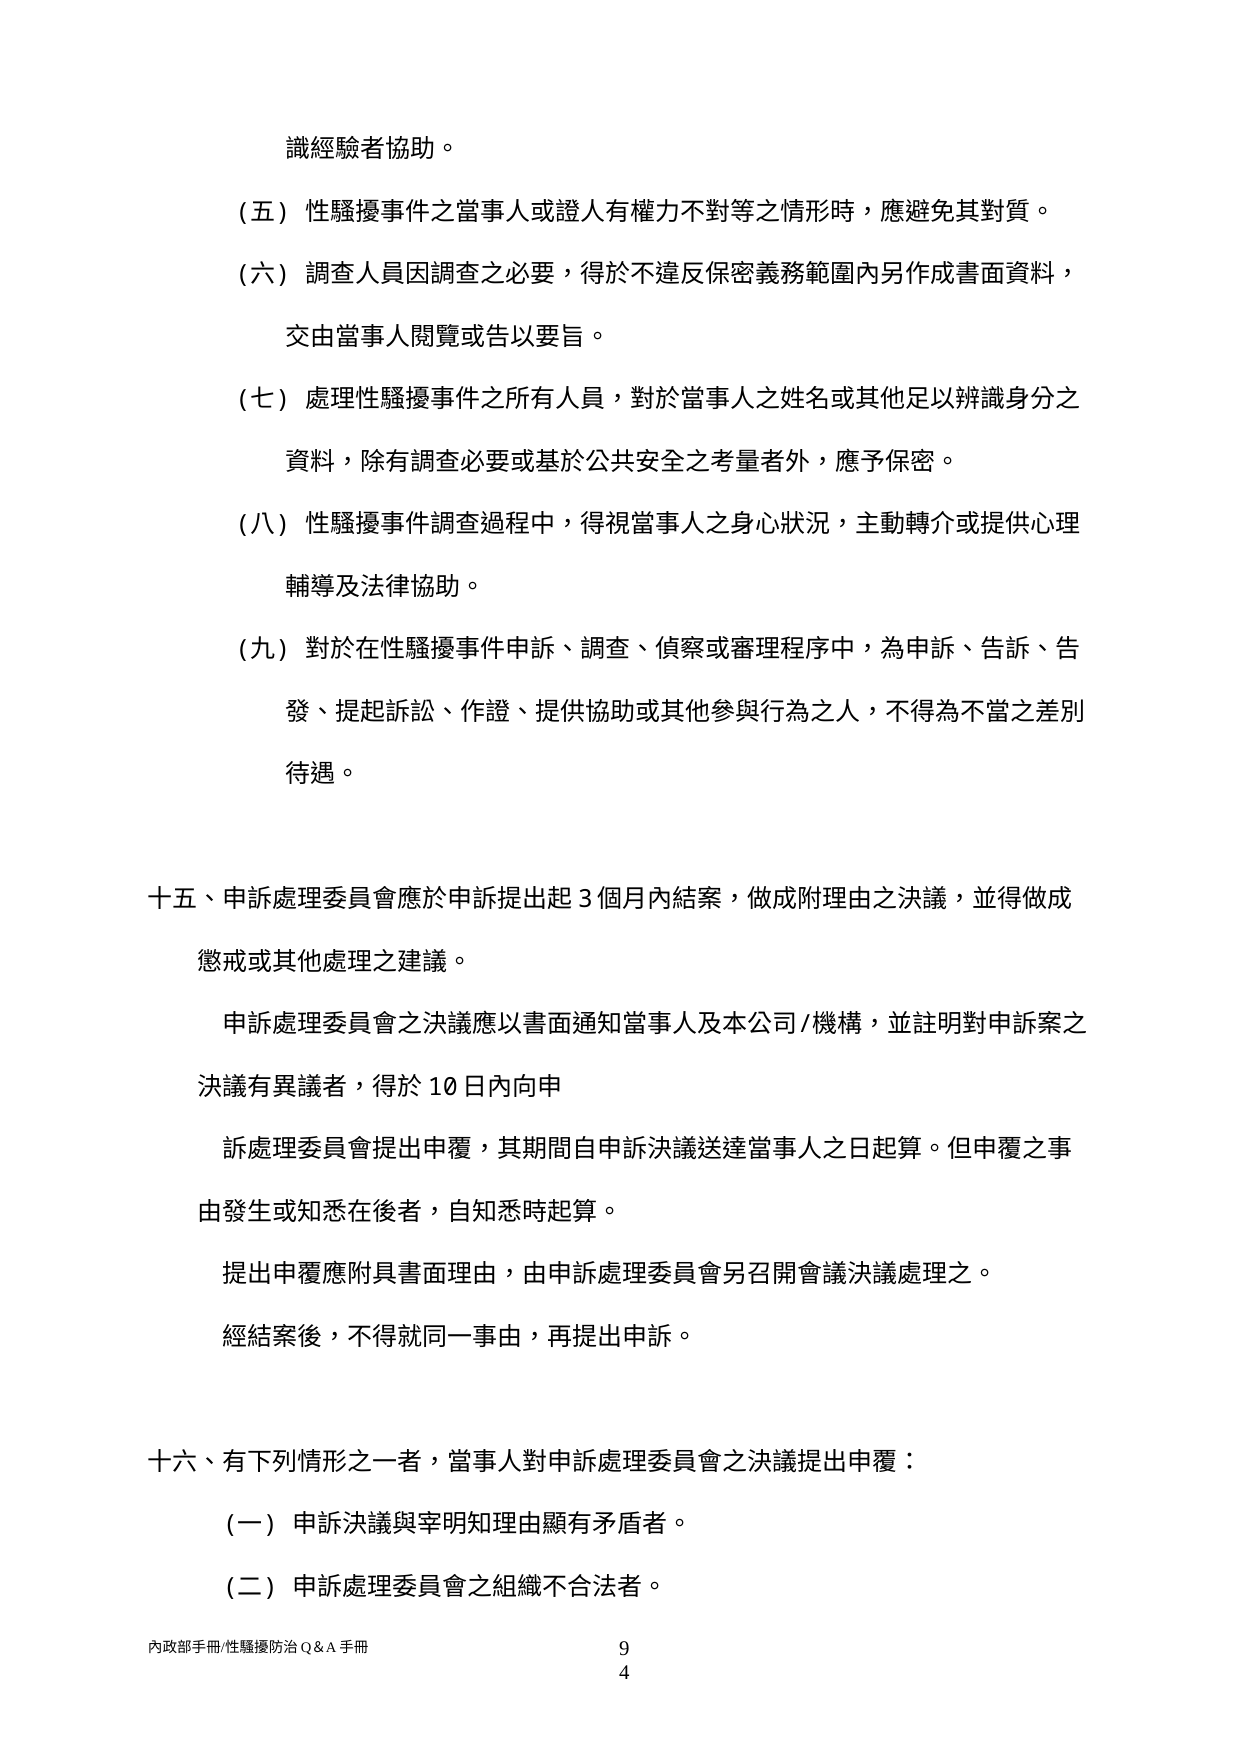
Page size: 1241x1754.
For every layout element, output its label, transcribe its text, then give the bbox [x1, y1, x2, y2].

text (八) 性騷擾事件調查過程中，得視當事人之身心狀況，主動轉介或提供心理輔導及法律協助。 [235, 480, 1092, 605]
text 十六、有下列情形之一者，當事人對申訴處理委員會之決議提出申覆： [148, 1418, 1092, 1480]
text 識經驗者協助。 [235, 105, 1092, 168]
text (九) 對於在性騷擾事件申訴、調查、偵察或審理程序中，為申訴、告訴、告發、提起訴訟、作證、提供協助或其他參與行為之人，不得為不當之差別待遇。 [235, 605, 1092, 793]
text (一) 申訴決議與宰明知理由顯有矛盾者。 [148, 1480, 1092, 1543]
text (五) 性騷擾事件之當事人或證人有權力不對等之情形時，應避免其對質。 [235, 168, 1092, 230]
text (六) 調查人員因調查之必要，得於不違反保密義務範圍內另作成書面資料，交由當事人閱覽或告以要旨。 [235, 230, 1092, 355]
text 訴處理委員會提出申覆，其期間自申訴決議送達當事人之日起算。但申覆之事由發生或知悉在後者，自知悉時起算。 [148, 1105, 1092, 1230]
text (七) 處理性騷擾事件之所有人員，對於當事人之姓名或其他足以辨識身分之資料，除有調查必要或基於公共安全之考量者外，應予保密。 [235, 355, 1092, 480]
text 十五、申訴處理委員會應於申訴提出起3個月內結案，做成附理由之決議，並得做成懲戒或其他處理之建議。 [148, 855, 1092, 980]
text 經結案後，不得就同一事由，再提出申訴。 [148, 1293, 1092, 1355]
text 提出申覆應附具書面理由，由申訴處理委員會另召開會議決議處理之。 [148, 1230, 1092, 1293]
text (二) 申訴處理委員會之組織不合法者。 [148, 1543, 1092, 1605]
text 申訴處理委員會之決議應以書面通知當事人及本公司/機構，並註明對申訴案之決議有異議者，得於10日內向申 [148, 980, 1092, 1105]
